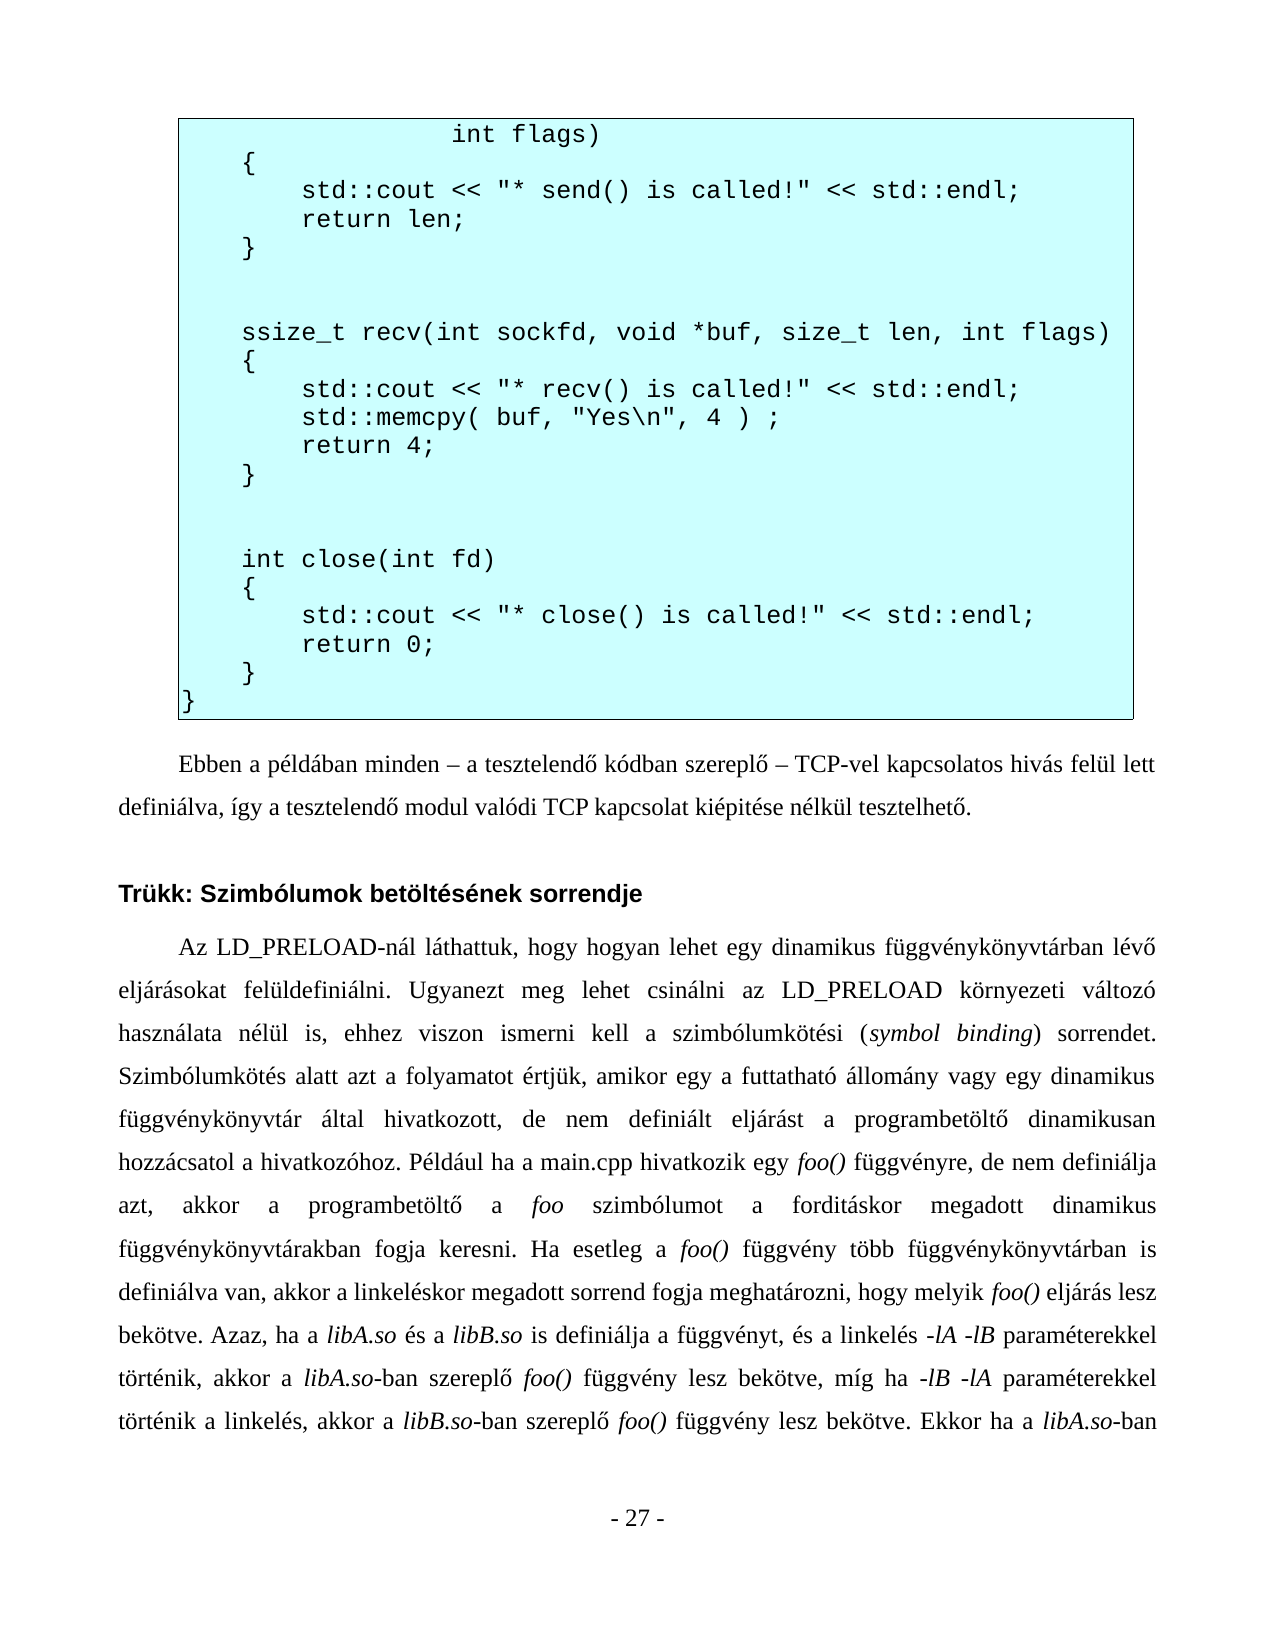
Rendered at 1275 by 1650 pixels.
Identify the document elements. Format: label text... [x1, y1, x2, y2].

text int flags) { std::cout << "* send() is called!" << std::endl; return len; } ssize_t recv(int sockfd, void *buf, size_t len, int flags) { std::cout << "* recv() is called!" << std::endl; std::memcpy( buf, "Yes\n", 4 ) ; return 4; } int close(int fd) { std::cout << "* close() is called!" << std::endl; return 0; } } [179, 119, 1133, 719]
text Az LD_PRELOAD-nál láthattuk, hogy hogyan lehet egy dinamikus függvénykönyvtárban lévő eljárásokat felüldefiniálni. Ugyanezt meg lehet csinálni az LD_PRELOAD környezeti változó használata nélül is, ehhez viszon ismerni kell a szimbólumkötési (symbol binding) sorrendet. Szimbólumkötés alatt azt a folyamatot értjük, amikor egy a futtatható állomány vagy egy dinamikus függvénykönyvtár által hivatkozott, de nem definiált eljárást a programbetöltő dinamikusan hozzácsatol a hivatkozóhoz. Például ha a main.cpp hivatkozik egy foo() függvényre, de nem definiálja azt, akkor a programbetöltő a foo szimbólumot a forditáskor megadott dinamikus függvénykönyvtárakban fogja keresni. Ha esetleg a foo() függvény több függvénykönyvtárban is definiálva van, akkor a linkeléskor megadott sorrend fogja meghatározni, hogy melyik foo() eljárás lesz bekötve. Azaz, ha a libA.so és a libB.so is definiálja a függvényt, és a linkelés -lA -lB paraméterekkel történik, akkor a libA.so-ban szereplő foo() függvény lesz bekötve, míg ha -lB -lA paraméterekkel történik a linkelés, akkor a libB.so-ban szereplő foo() függvény lesz bekötve. Ekkor ha a libA.so-ban [118, 932, 1157, 1435]
text Ebben a példában minden – a tesztelendő kódban szereplő – TCP-vel kapcsolatos hivás felül lett definiálva, így a tesztelendő modul valódi TCP kapcsolat kiépitése nélkül tesztelhető. [118, 749, 1157, 821]
subtitle Trükk: Szimbólumok betöltésének sorrendje [118, 879, 1157, 908]
